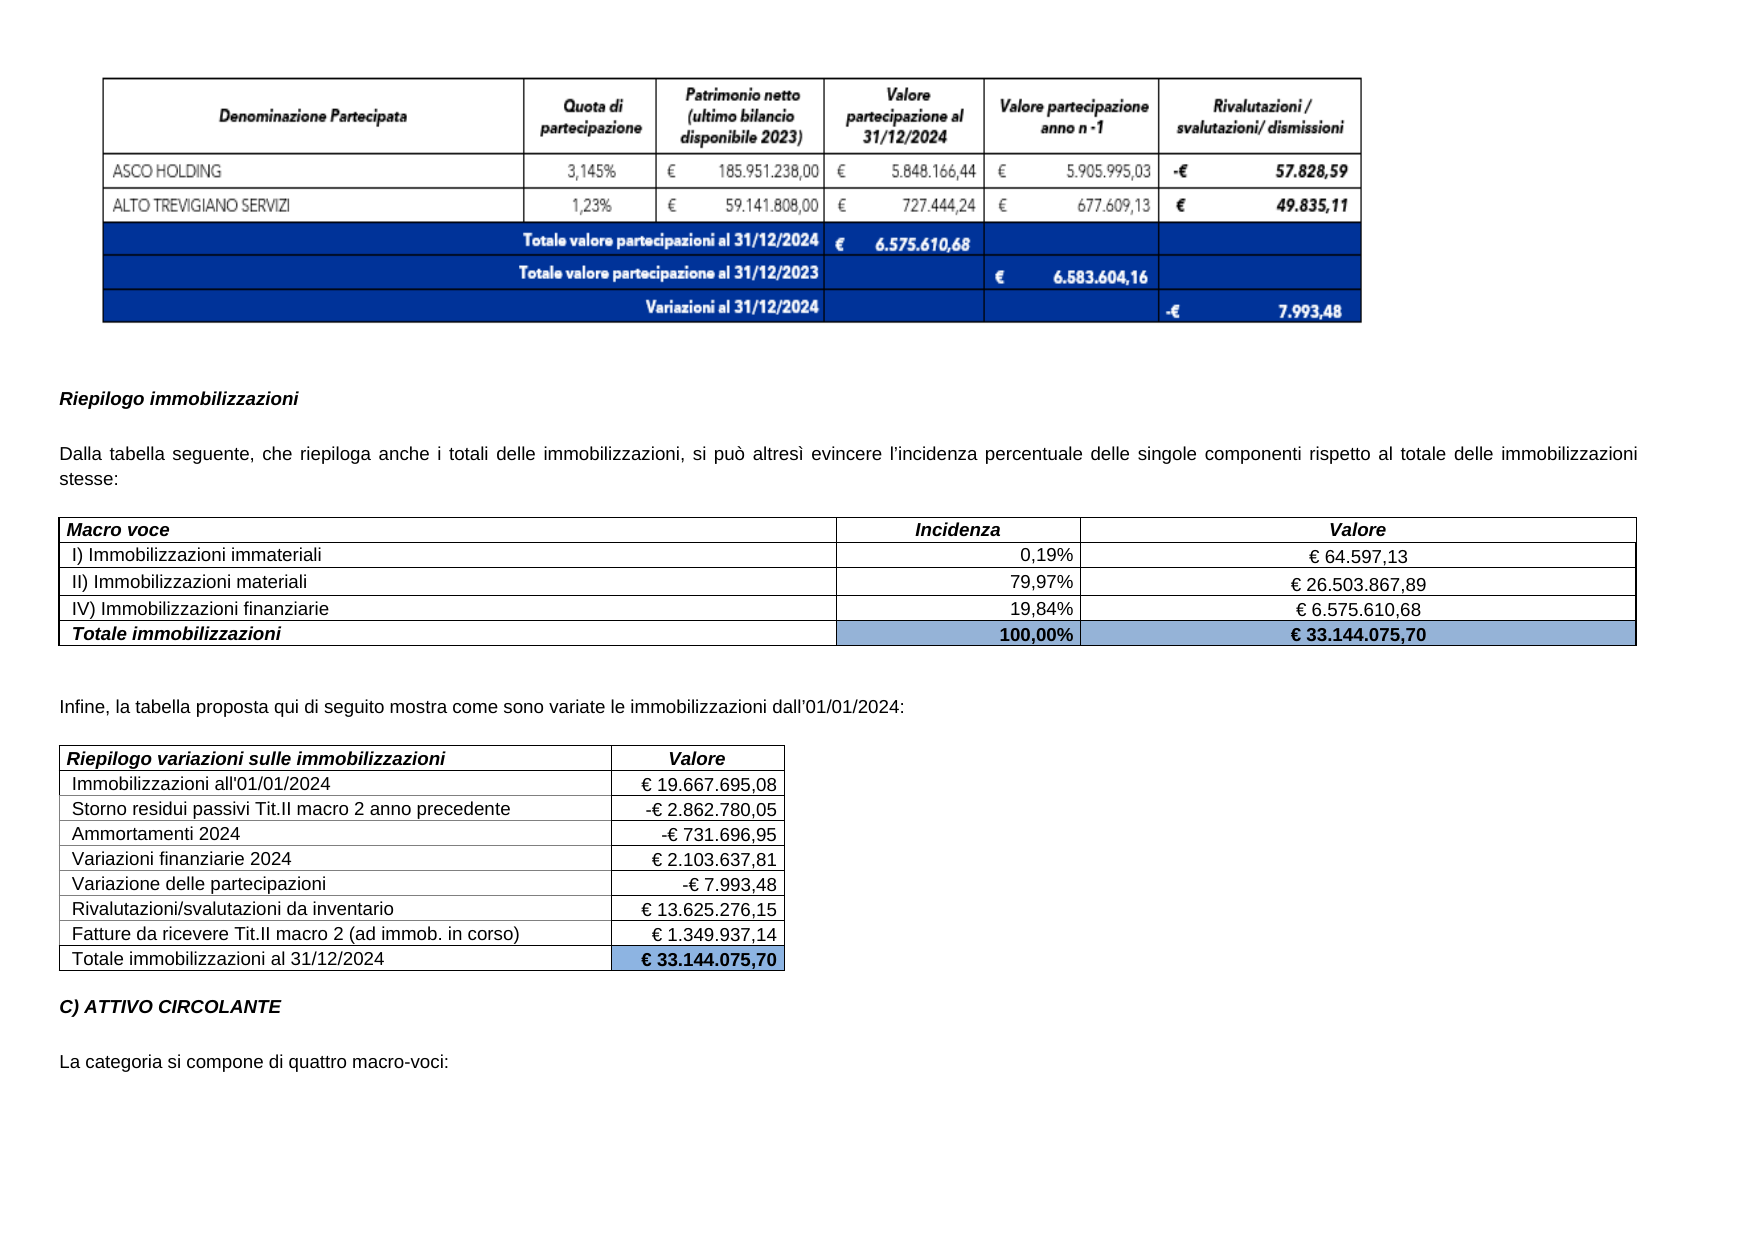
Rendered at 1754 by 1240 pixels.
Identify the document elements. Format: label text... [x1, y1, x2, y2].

table_cell 79,97% [837, 568, 1080, 595]
table_cell Immobilizzazioni all'01/01/2024 [60, 771, 611, 795]
text Infine, la tabella proposta qui di seguito mostra come sono variate le immobilizzazioni dall’01/01/2024: [59, 696, 1668, 717]
table_header Macro voce [60, 518, 836, 542]
table_cell € 33.144.075,70 [1081, 621, 1635, 645]
table_cell € 6.575.610,68 [1081, 596, 1635, 620]
table_cell -€ 7.993,48 [612, 871, 784, 895]
table_cell Ammortamenti 2024 [60, 821, 611, 845]
table_header Valore [612, 746, 784, 770]
table_header Riepilogo variazioni sulle immobilizzazioni [60, 746, 611, 770]
table_cell Rivalutazioni/svalutazioni da inventario [60, 896, 611, 920]
table_cell Totale immobilizzazioni [60, 621, 836, 645]
table_cell -€ 731.696,95 [612, 821, 784, 845]
subtitle Riepilogo immobilizzazioni [59, 388, 1668, 409]
table_cell € 64.597,13 [1081, 543, 1635, 567]
table_cell 0,19% [837, 543, 1080, 567]
table_header Incidenza [837, 518, 1080, 542]
table_cell Variazioni finanziarie 2024 [60, 846, 611, 870]
table_cell 100,00% [837, 621, 1080, 645]
table_cell € 19.667.695,08 [612, 771, 784, 795]
table_cell Totale immobilizzazioni al 31/12/2024 [60, 946, 611, 970]
table_cell I) Immobilizzazioni immateriali [60, 543, 836, 567]
table_cell -€ 2.862.780,05 [612, 796, 784, 820]
table_cell € 2.103.637,81 [612, 846, 784, 870]
table_cell Fatture da ricevere Tit.II macro 2 (ad immob. in corso) [60, 921, 611, 945]
table_cell € 26.503.867,89 [1081, 568, 1635, 595]
table_cell € 33.144.075,70 [612, 946, 784, 970]
subtitle C) ATTIVO CIRCOLANTE [59, 996, 1668, 1018]
text Dalla tabella seguente, che riepiloga anche i totali delle immobilizzazioni, si può altresì evincere l’incidenza percentuale delle singole componenti rispetto al totale delle immobilizzazioni stesse: [59, 443, 1639, 489]
table_cell II) Immobilizzazioni materiali [60, 568, 836, 595]
table_cell € 1.349.937,14 [612, 921, 784, 945]
table_cell Storno residui passivi Tit.II macro 2 anno precedente [60, 796, 611, 820]
table_header Valore [1081, 518, 1636, 542]
table_cell IV) Immobilizzazioni finanziarie [60, 596, 836, 620]
table_cell 19,84% [837, 596, 1080, 620]
table_cell € 13.625.276,15 [612, 896, 784, 920]
table_cell Variazione delle partecipazioni [60, 871, 611, 895]
text La categoria si compone di quattro macro-voci: [59, 1051, 1668, 1073]
